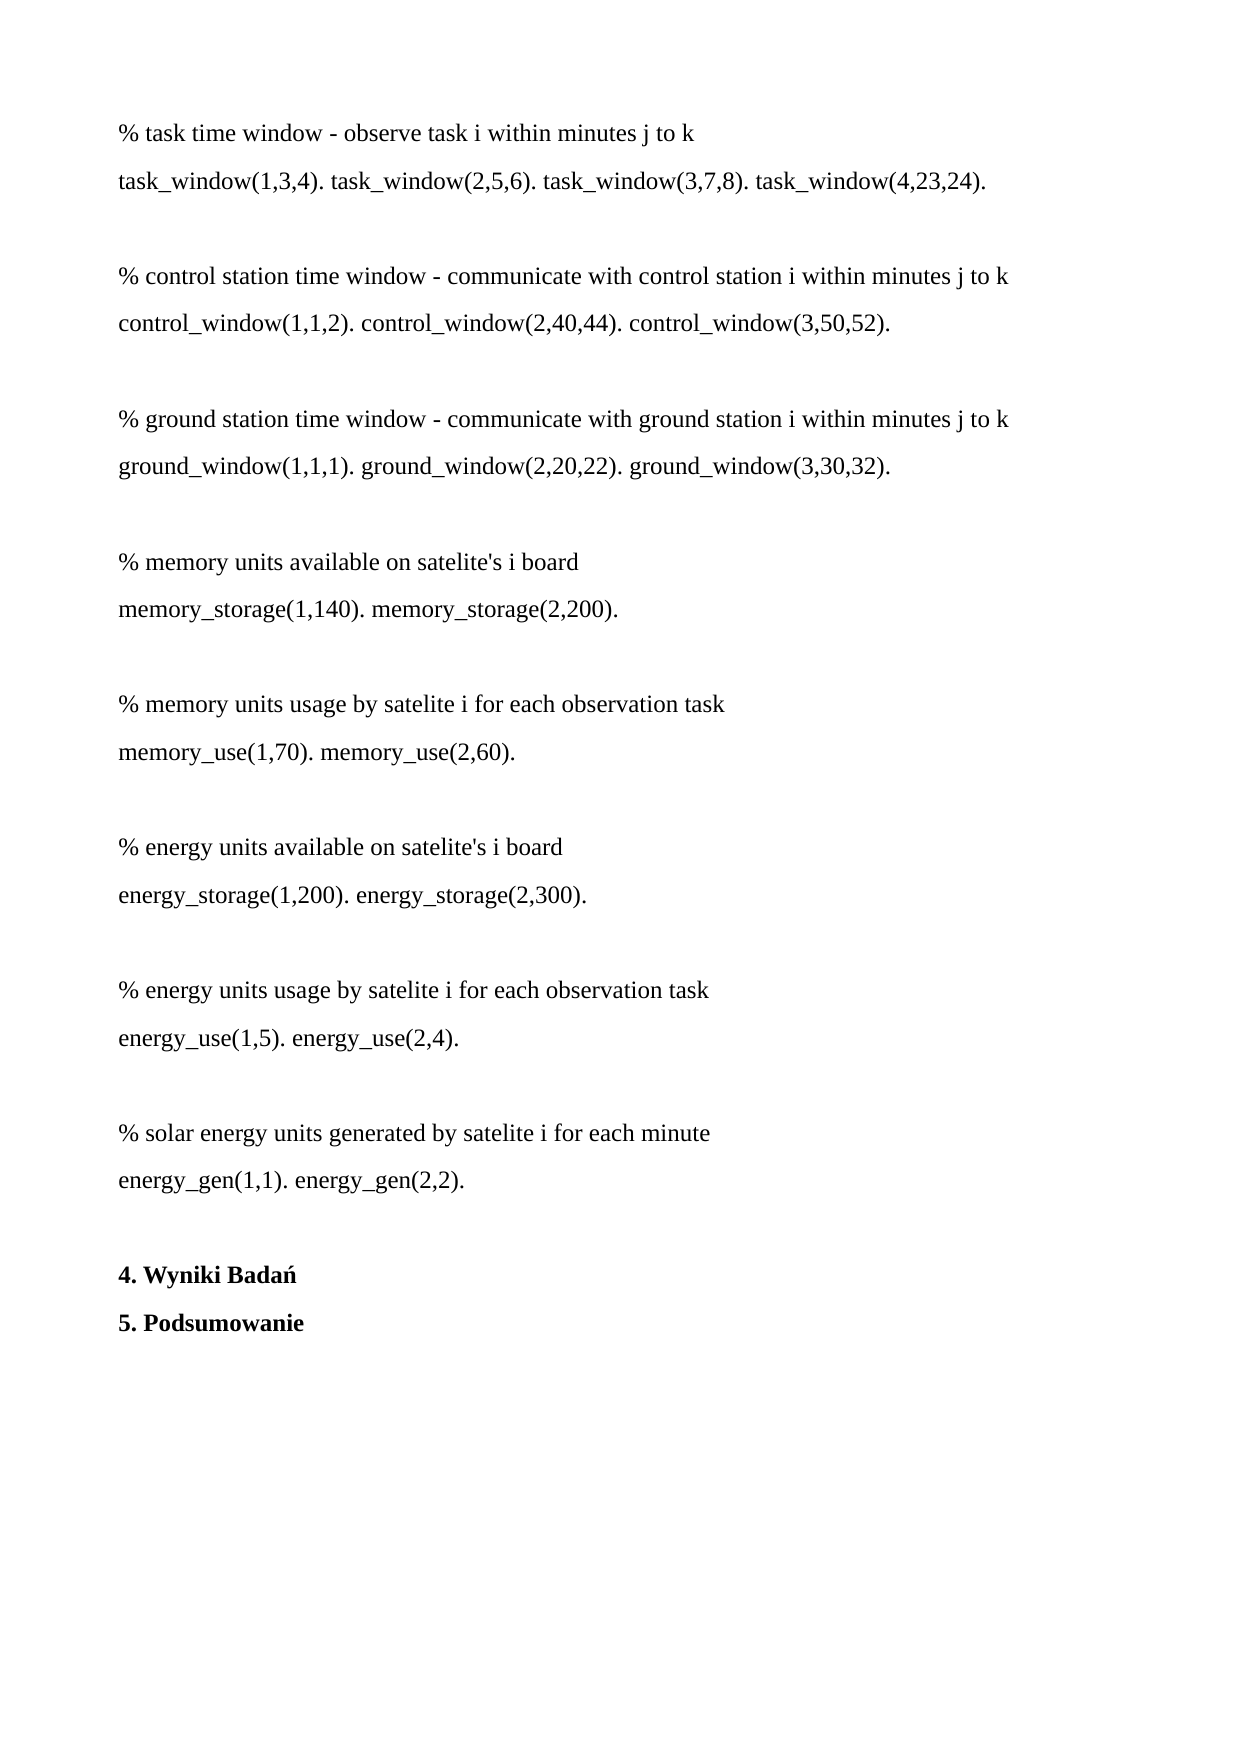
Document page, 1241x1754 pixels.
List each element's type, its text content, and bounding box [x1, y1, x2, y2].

text 5. Podsumowanie [118, 1308, 1122, 1337]
text energy_gen(1,1). energy_gen(2,2). [118, 1165, 1122, 1194]
text % energy units available on satelite's i board [118, 832, 1122, 861]
text task_window(1,3,4). task_window(2,5,6). task_window(3,7,8). task_window(4,23,24). [118, 166, 1122, 194]
text energy_storage(1,200). energy_storage(2,300). [118, 880, 1122, 908]
text % control station time window - communicate with control station i within minutes j to k [118, 261, 1122, 290]
text % solar energy units generated by satelite i for each minute [118, 1118, 1122, 1147]
text % memory units available on satelite's i board [118, 547, 1122, 575]
text control_window(1,1,2). control_window(2,40,44). control_window(3,50,52). [118, 308, 1122, 337]
text % energy units usage by satelite i for each observation task [118, 975, 1122, 1004]
text ground_window(1,1,1). ground_window(2,20,22). ground_window(3,30,32). [118, 451, 1122, 480]
text 4. Wyniki Badań [118, 1261, 1122, 1289]
text % memory units usage by satelite i for each observation task [118, 689, 1122, 718]
text % task time window - observe task i within minutes j to k [118, 118, 1122, 147]
text energy_use(1,5). energy_use(2,4). [118, 1023, 1122, 1051]
text memory_use(1,70). memory_use(2,60). [118, 737, 1122, 766]
text % ground station time window - communicate with ground station i within minutes j to k [118, 404, 1122, 432]
text memory_storage(1,140). memory_storage(2,200). [118, 594, 1122, 623]
